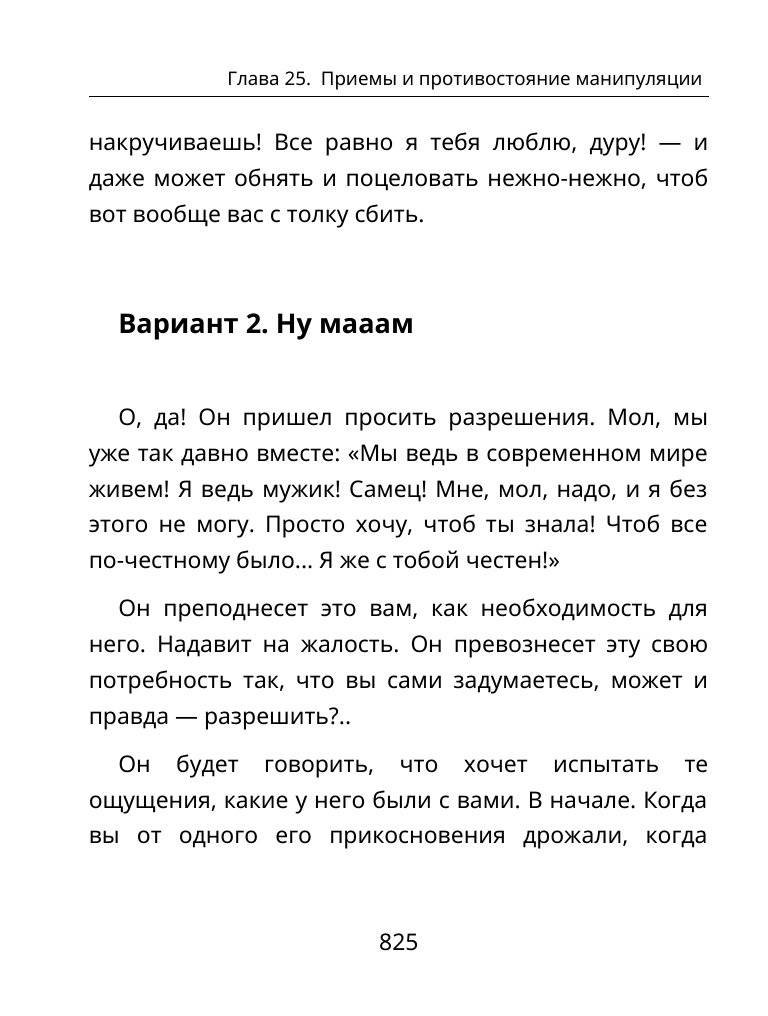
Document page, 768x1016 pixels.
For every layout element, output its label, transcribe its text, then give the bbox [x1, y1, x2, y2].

subtitle Вариант 2. Ну мааам [88, 305, 709, 342]
text Он преподнесет это вам, как необходимость для него. Надавит на жалость. Он превознесет эту свою потребность так, что вы сами задумаетесь, может и правда — разрешить?.. [88, 592, 709, 731]
text О, да! Он пришел просить разрешения. Мол, мы уже так давно вместе: «Мы ведь в современном мире живем! Я ведь мужик! Самец! Мне, мол, надо, и я без этого не могу. Просто хочу, чтоб ты знала! Чтоб все по-честному было... Я же с тобой честен!» [88, 401, 709, 576]
text Он будет говорить, что хочет испытать те ощущения, какие у него были с вами. В начале. Когда вы от одного его прикосновения дрожали, когда [88, 748, 709, 851]
text накручиваешь! Все равно я тебя люблю, дуру! — и даже может обнять и поцеловать нежно-нежно, чтоб вот вообще вас с толку сбить. [88, 126, 709, 229]
